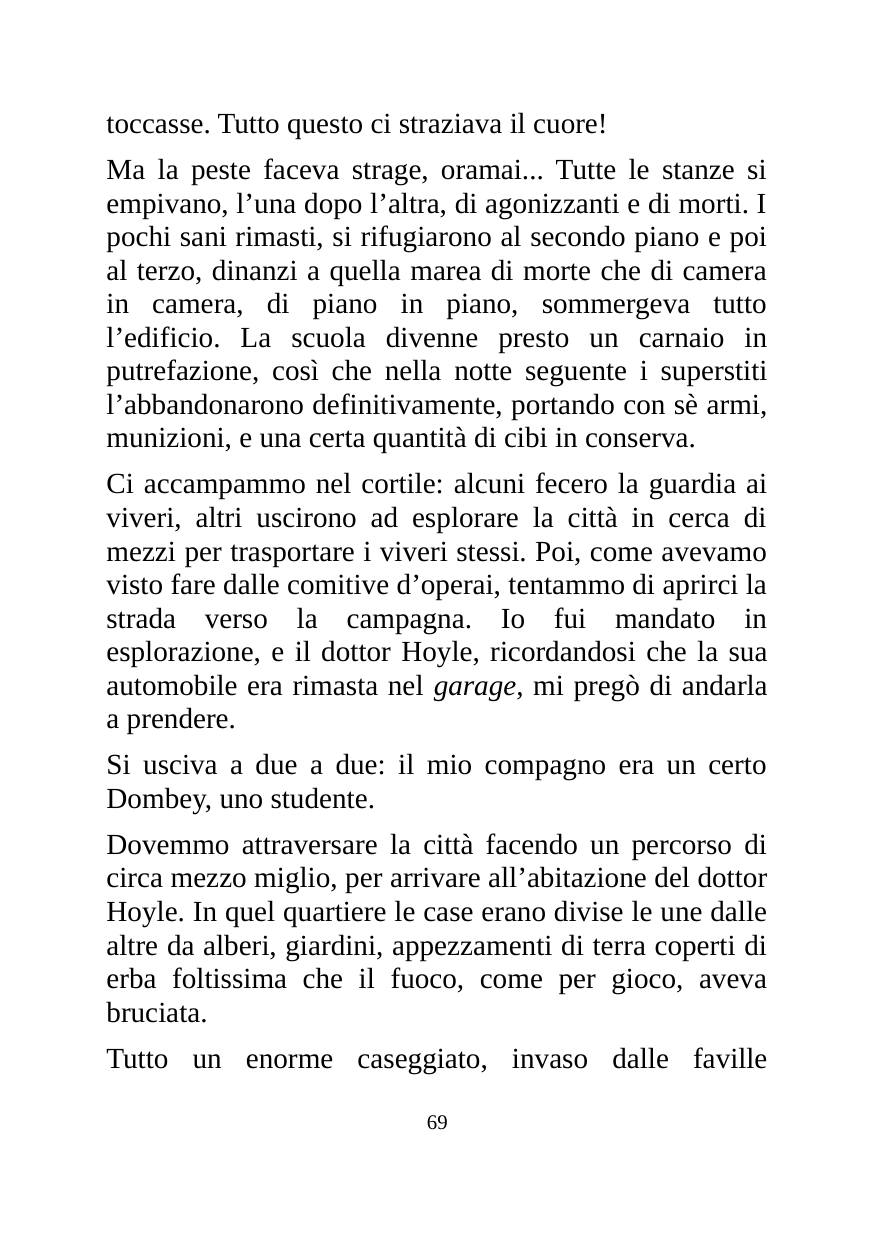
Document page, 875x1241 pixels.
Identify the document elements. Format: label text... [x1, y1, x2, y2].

text Tutto un enorme caseggiato, invaso dalle faville [106, 1041, 768, 1074]
text Ci accampammo nel cortile: alcuni fecero la guardia ai viveri, altri uscirono ad esplorare la città in cerca di mezzi per trasportare i viveri stessi. Poi, come avevamo visto fare dalle comitive d’operai, tentammo di aprirci la strada verso la campagna. Io fui mandato in esplorazione, e il dottor Hoyle, ricordandosi che la sua automobile era rimasta nel garage, mi pregò di andarla a prendere. [106, 467, 768, 735]
text Si usciva a due a due: il mio compagno era un certo Dombey, uno studente. [106, 747, 768, 814]
text Dovemmo attraversare la città facendo un percorso di circa mezzo miglio, per arrivare all’abitazione del dottor Hoyle. In quel quartiere le case erano divise le une dalle altre da alberi, giardini, appezzamenti di terra coperti di erba foltissima che il fuoco, come per gioco, aveva bruciata. [106, 827, 768, 1028]
text Ma la peste faceva strage, oramai... Tutte le stanze si empivano, l’una dopo l’altra, di agonizzanti e di morti. I pochi sani rimasti, si rifugiarono al secondo piano e poi al terzo, dinanzi a quella marea di morte che di camera in camera, di piano in piano, sommergeva tutto l’edificio. La scuola divenne presto un carnaio in putrefazione, così che nella notte seguente i superstiti l’abbandonarono definitivamente, portando con sè armi, munizioni, e una certa quantità di cibi in conserva. [106, 152, 768, 454]
text toccasse. Tutto questo ci straziava il cuore! [106, 106, 768, 140]
